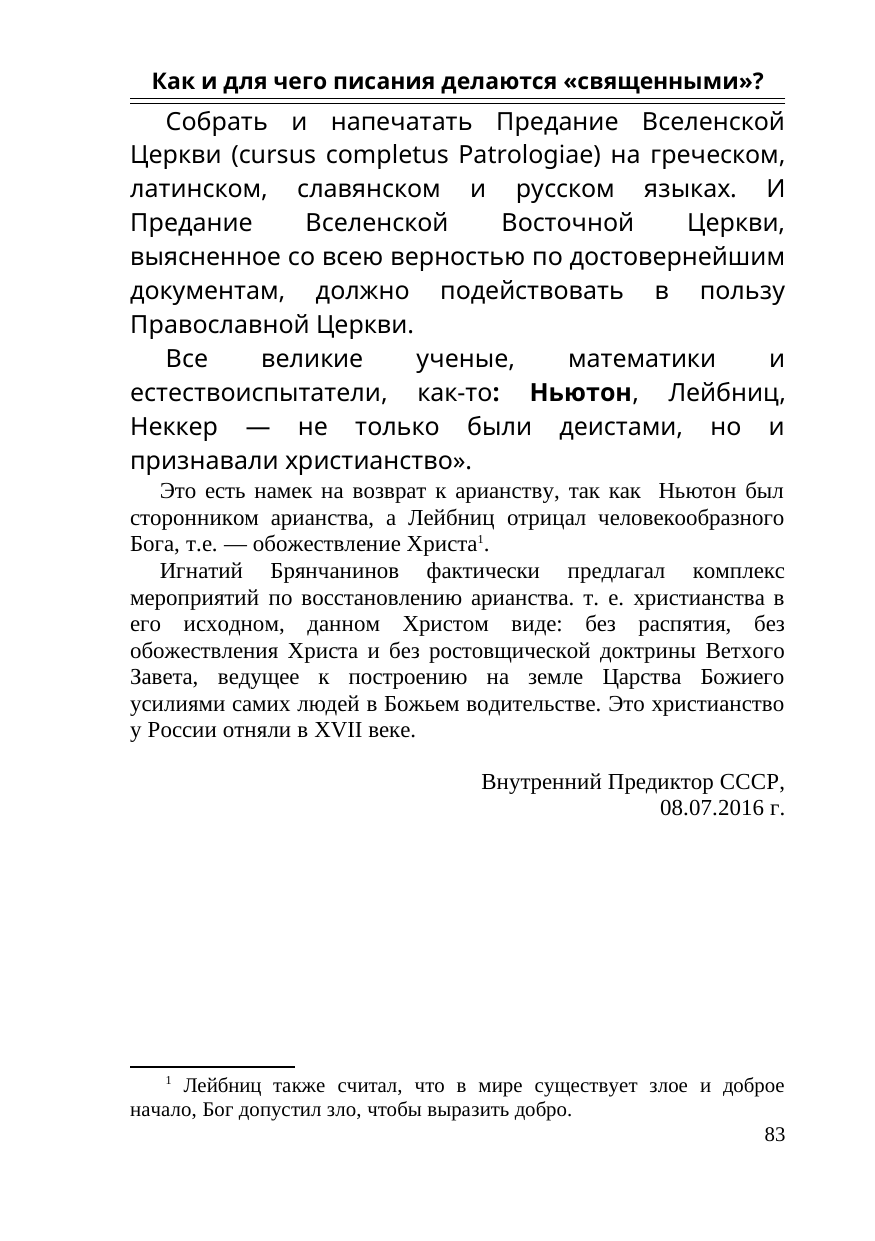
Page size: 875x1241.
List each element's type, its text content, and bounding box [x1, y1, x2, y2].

text Cобрать и напечатать Предание Вселенской Церкви (cursus completus Patrologiae) на греческом, латинском, cлавянском и русском языках. И Предание Вселенской Восточной Церкви, выясненное со всею верностью по достовернейшим документам, должно подействовать в пользу Православной Церкви. [130, 104, 785, 341]
text Это есть намек на возврат к арианству, так как Ньютон был сторонником арианства, а Лейбниц отрицал человекообразного Бога, т.е. — обожествление Христа. [130, 477, 785, 557]
text Игнатий Брянчанинов фактически предлагал комплекс мероприятий по восстановлению арианства. т. е. христианства в его исходном, данном Христом виде: без распятия, без обожествления Христа и без ростовщической доктрины Ветхого Завета, ведущее к построению на земле Царства Божиего усилиями самих людей в Божьем водительстве. Это христианство у России отняли в XVII веке. [130, 557, 785, 743]
text Лейбниц также считал, что в мире существует злое и доброе начало, Бог допустил зло, чтобы выразить добро. [130, 1073, 785, 1121]
text Внутренний Предиктор СССР, 08.07.2016 г. [130, 768, 785, 821]
text Все великие ученые, математики и естествоиспытатели, как-то: Ньютон, Лейбниц, Неккер — не только были деистами, но и признавали христианство». [130, 341, 785, 477]
